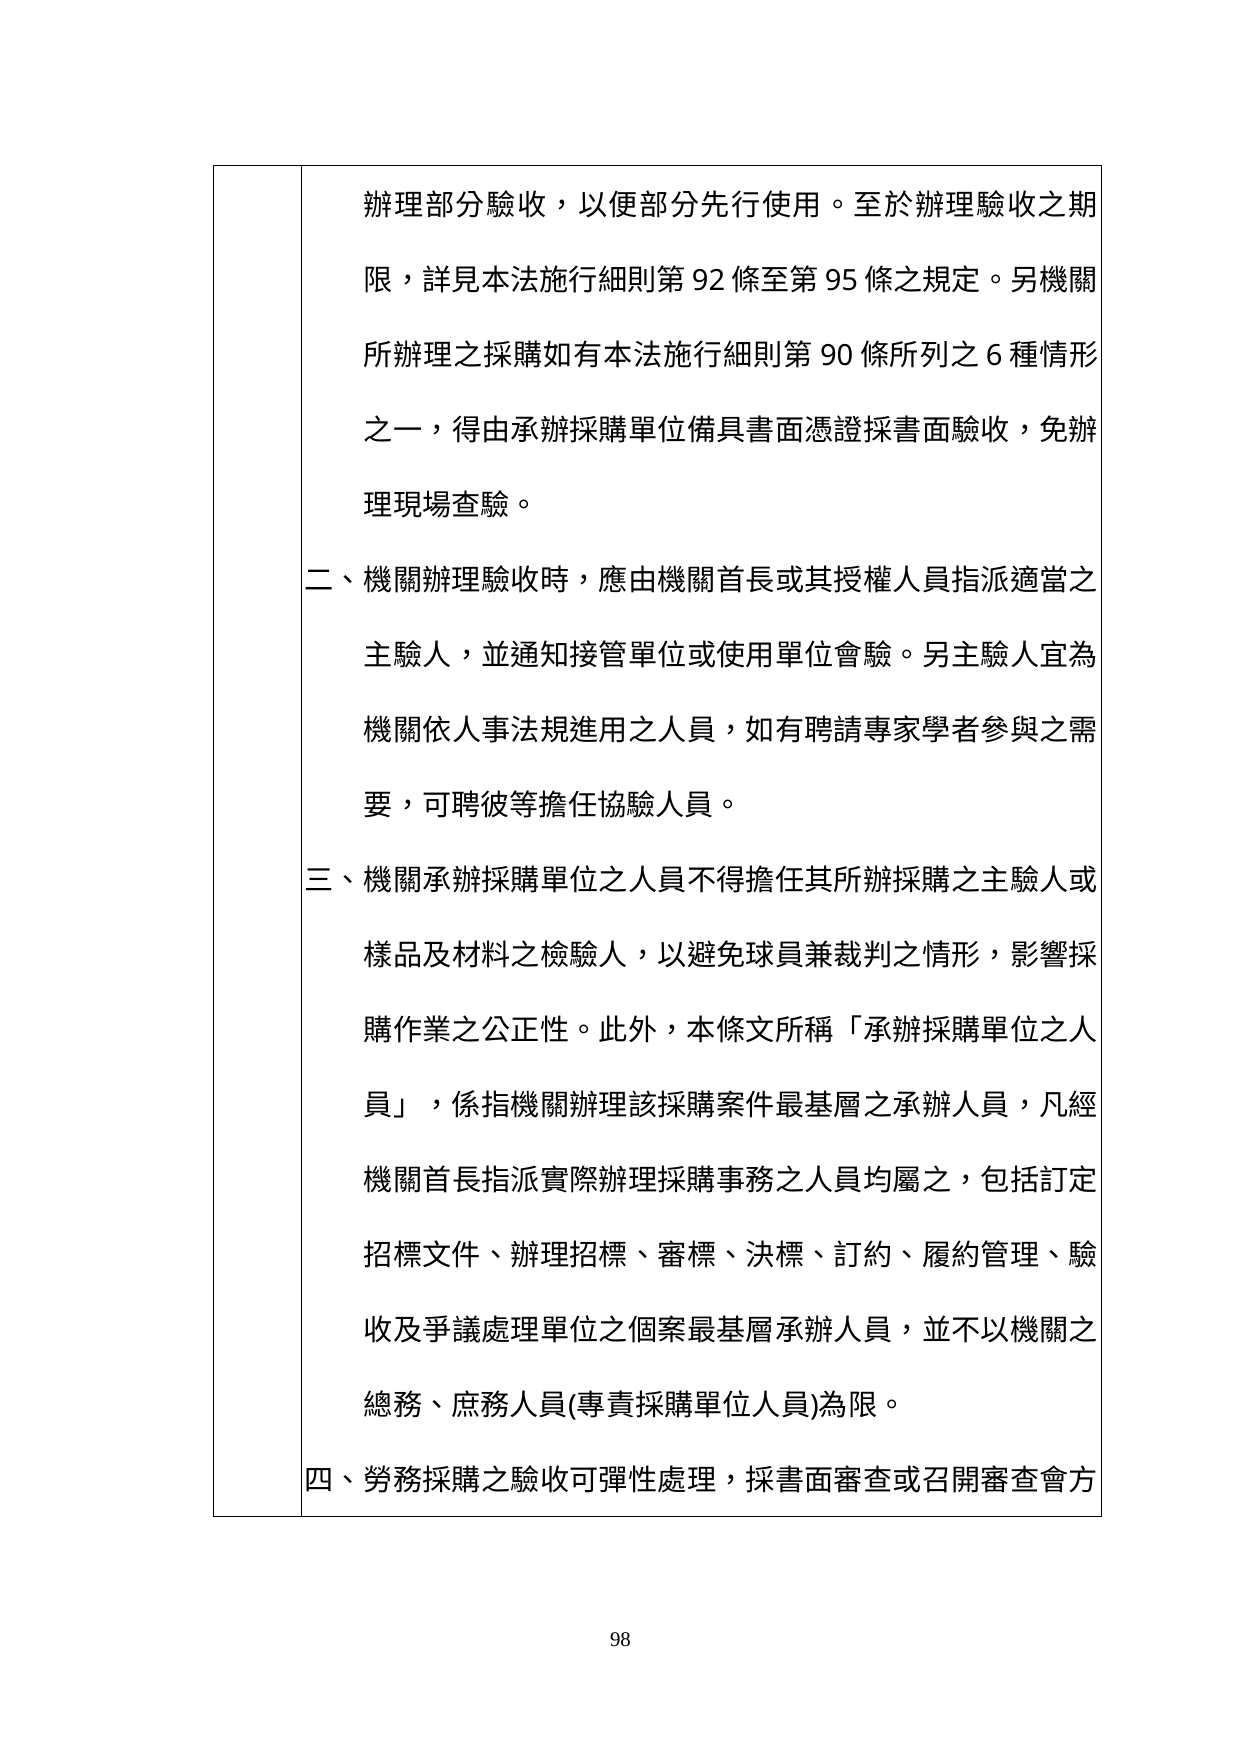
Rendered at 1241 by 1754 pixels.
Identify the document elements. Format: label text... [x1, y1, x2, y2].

table_cell [214, 166, 301, 1516]
table_cell 辦理部分驗收，以便部分先行使用。至於辦理驗收之期限，詳見本法施行細則第92條至第95條之規定。另機關所辦理之採購如有本法施行細則第90條所列之6種情形之一，得由承辦採購單位備具書面憑證採書面驗收，免辦理現場查驗。 機關辦理驗收時，應由機關首長或其授權人員指派適當之主驗人，並通知接管單位或使用單位會驗。另主驗人宜為機關依人事法規進用之人員，如有聘請專家學者參與之需要，可聘彼等擔任協驗人員。 機關承辦採購單位之人員不得擔任其所辦採購之主驗人或樣品及材料之檢驗人，以避免球員兼裁判之情形，影響採購作業之公正性。此外，本條文所稱「承辦採購單位之人員」，係指機關辦理該採購案件最基層之承辦人員，凡經機關首長指派實際辦理採購事務之人員均屬之，包括訂定招標文件、辦理招標、審標、決標、訂約、履約管理、驗收及爭議處理單位之個案最基層承辦人員，並不以機關之總務、庶務人員(專責採購單位人員)為限。 勞務採購之驗收可彈性處理，採書面審查或召開審查會方 [302, 166, 1101, 1516]
